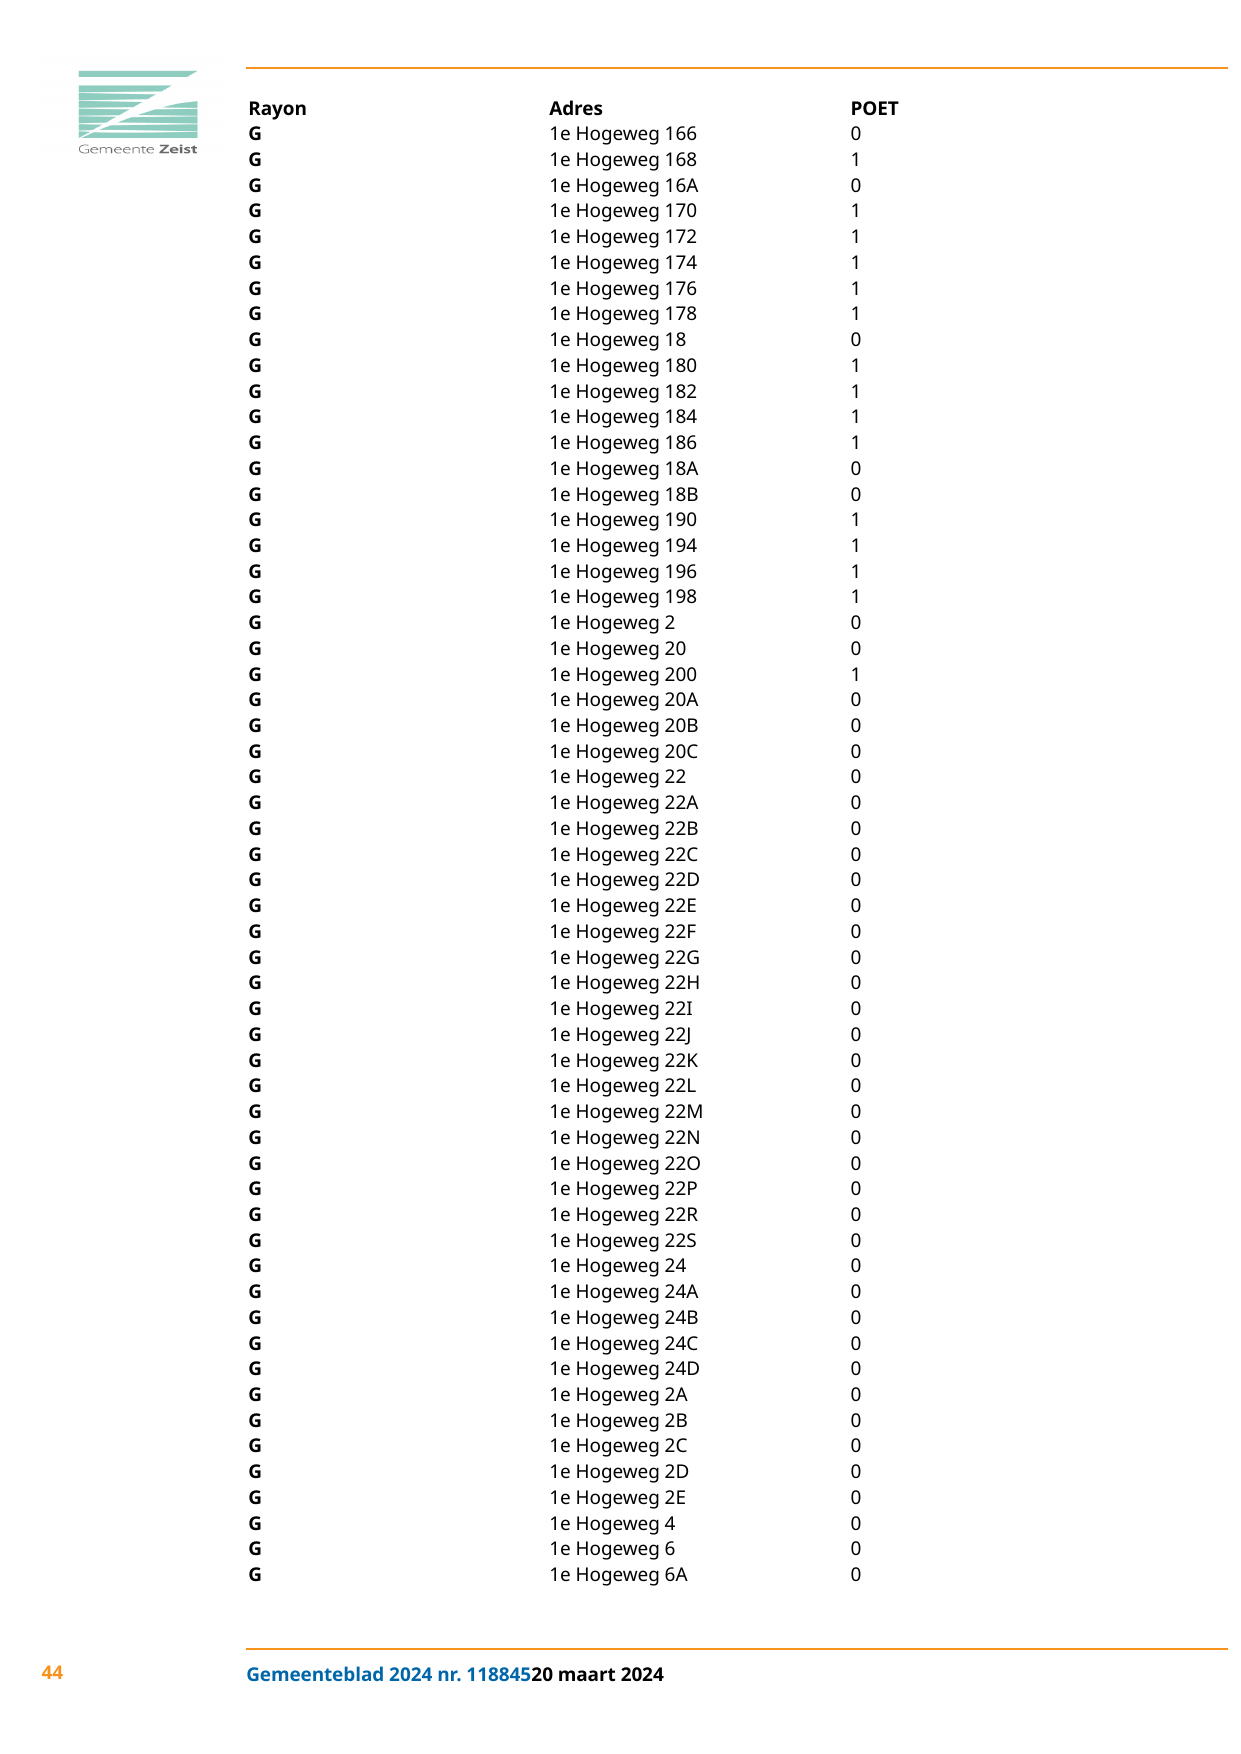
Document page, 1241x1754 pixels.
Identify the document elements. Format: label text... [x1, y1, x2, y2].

table_cell G [248, 712, 549, 738]
table_cell G [248, 404, 549, 429]
table_cell 1 [850, 275, 1152, 301]
table_cell 0 [850, 1484, 1152, 1510]
table_cell 0 [850, 1021, 1152, 1047]
table_cell 0 [850, 841, 1152, 867]
table_cell 0 [850, 1381, 1152, 1407]
table_cell 0 [850, 121, 1152, 146]
table_cell 0 [850, 1098, 1152, 1124]
table_cell 1e Hogeweg 22S [549, 1227, 850, 1253]
table_cell 0 [850, 815, 1152, 841]
table_cell G [248, 506, 549, 532]
table_cell 1e Hogeweg 2 [549, 609, 850, 635]
table_cell 1e Hogeweg 22H [549, 970, 850, 995]
table_cell 1e Hogeweg 2C [549, 1433, 850, 1458]
table_cell 1e Hogeweg 22I [549, 995, 850, 1021]
table_cell G [248, 1253, 549, 1278]
table_cell G [248, 1124, 549, 1150]
table_cell 1e Hogeweg 22B [549, 815, 850, 841]
table_cell 0 [850, 1433, 1152, 1458]
table_header POET [850, 95, 1152, 121]
picture [41, 47, 231, 172]
table_cell G [248, 1201, 549, 1227]
table_cell 1e Hogeweg 2A [549, 1381, 850, 1407]
table_cell G [248, 687, 549, 712]
table_cell 1e Hogeweg 22N [549, 1124, 850, 1150]
table_cell 1e Hogeweg 22K [549, 1047, 850, 1072]
table_cell G [248, 764, 549, 789]
table_cell 0 [850, 1150, 1152, 1175]
table_cell 0 [850, 944, 1152, 969]
table_cell G [248, 1407, 549, 1433]
table_cell G [248, 532, 549, 558]
table_cell 1e Hogeweg 22 [549, 764, 850, 789]
table_cell 1e Hogeweg 174 [549, 249, 850, 275]
table_cell 1e Hogeweg 170 [549, 198, 850, 223]
table_cell 0 [850, 1510, 1152, 1536]
table_cell G [248, 1227, 549, 1253]
table_cell 1e Hogeweg 24B [549, 1304, 850, 1330]
table_cell G [248, 1175, 549, 1201]
table_cell 1e Hogeweg 180 [549, 352, 850, 378]
table_cell 0 [850, 1047, 1152, 1072]
table_cell G [248, 815, 549, 841]
table_cell G [248, 1021, 549, 1047]
table_cell 1e Hogeweg 166 [549, 121, 850, 146]
table_cell 1e Hogeweg 200 [549, 661, 850, 687]
table_cell 0 [850, 1175, 1152, 1201]
table_cell G [248, 352, 549, 378]
table_cell 0 [850, 481, 1152, 506]
table_cell 1e Hogeweg 22E [549, 893, 850, 918]
table_cell 1e Hogeweg 198 [549, 584, 850, 609]
table_cell 1e Hogeweg 24C [549, 1330, 850, 1356]
table_cell G [248, 893, 549, 918]
table_cell 1e Hogeweg 186 [549, 429, 850, 455]
table_cell G [248, 867, 549, 892]
table_cell 1e Hogeweg 168 [549, 146, 850, 172]
table_cell 0 [850, 1201, 1152, 1227]
table_cell 1e Hogeweg 22P [549, 1175, 850, 1201]
table_cell 1e Hogeweg 18B [549, 481, 850, 506]
table_cell G [248, 455, 549, 481]
table_cell 1 [850, 404, 1152, 429]
table_cell 1e Hogeweg 20C [549, 738, 850, 764]
table_cell 0 [850, 687, 1152, 712]
table_cell G [248, 172, 549, 198]
table_cell 1e Hogeweg 6A [549, 1561, 850, 1587]
table_cell G [248, 1098, 549, 1124]
table_cell 1 [850, 301, 1152, 326]
table_cell 0 [850, 1561, 1152, 1587]
table_cell G [248, 841, 549, 867]
table_cell 1e Hogeweg 18 [549, 326, 850, 352]
table_cell 0 [850, 712, 1152, 738]
table_cell 1e Hogeweg 16A [549, 172, 850, 198]
table_cell 1e Hogeweg 22D [549, 867, 850, 892]
table_cell 1e Hogeweg 172 [549, 224, 850, 249]
table_cell 0 [850, 970, 1152, 995]
table_cell 1 [850, 249, 1152, 275]
table_cell G [248, 1073, 549, 1098]
table_cell 1e Hogeweg 20A [549, 687, 850, 712]
table_cell G [248, 429, 549, 455]
table_cell 1 [850, 352, 1152, 378]
table_cell 0 [850, 995, 1152, 1021]
table_cell 1e Hogeweg 24 [549, 1253, 850, 1278]
table_cell G [248, 1484, 549, 1510]
table_cell 0 [850, 1304, 1152, 1330]
table_cell 1e Hogeweg 6 [549, 1536, 850, 1561]
table_cell G [248, 121, 549, 146]
table_cell 0 [850, 1073, 1152, 1098]
table_cell 0 [850, 1459, 1152, 1484]
table_cell G [248, 661, 549, 687]
table_cell 1 [850, 198, 1152, 223]
table_cell 1e Hogeweg 2D [549, 1459, 850, 1484]
table_cell G [248, 609, 549, 635]
table_cell 1 [850, 378, 1152, 403]
table_cell 0 [850, 172, 1152, 198]
table_cell 1e Hogeweg 22J [549, 1021, 850, 1047]
table_cell 0 [850, 893, 1152, 918]
table_cell G [248, 1304, 549, 1330]
table_cell 1e Hogeweg 2E [549, 1484, 850, 1510]
table_cell 1e Hogeweg 22G [549, 944, 850, 969]
table_cell G [248, 249, 549, 275]
table_cell 1e Hogeweg 194 [549, 532, 850, 558]
table_cell 1e Hogeweg 22L [549, 1073, 850, 1098]
table_cell G [248, 1150, 549, 1175]
table_cell G [248, 1536, 549, 1561]
table_cell 1 [850, 584, 1152, 609]
table_cell 0 [850, 1227, 1152, 1253]
table_cell 1 [850, 661, 1152, 687]
table_cell 0 [850, 790, 1152, 815]
table_cell G [248, 1433, 549, 1458]
table_cell 0 [850, 1124, 1152, 1150]
table_cell 0 [850, 1356, 1152, 1381]
table_cell 1 [850, 558, 1152, 584]
table_cell G [248, 146, 549, 172]
table_cell 0 [850, 867, 1152, 892]
table_cell 1 [850, 429, 1152, 455]
table_cell G [248, 918, 549, 944]
table_cell G [248, 738, 549, 764]
table_cell 1e Hogeweg 22M [549, 1098, 850, 1124]
table_cell G [248, 1561, 549, 1587]
table_cell 1 [850, 224, 1152, 249]
table_cell G [248, 1459, 549, 1484]
table_header Adres [549, 95, 850, 121]
table_cell 0 [850, 1330, 1152, 1356]
table_cell G [248, 301, 549, 326]
table_cell G [248, 198, 549, 223]
table_cell 1e Hogeweg 24D [549, 1356, 850, 1381]
table_cell G [248, 944, 549, 969]
table_cell G [248, 326, 549, 352]
table_cell 0 [850, 455, 1152, 481]
table_header Rayon [248, 95, 549, 121]
table_cell 1e Hogeweg 22O [549, 1150, 850, 1175]
table_cell 1e Hogeweg 182 [549, 378, 850, 403]
table_cell G [248, 1510, 549, 1536]
table_cell 0 [850, 1253, 1152, 1278]
table_cell 0 [850, 635, 1152, 661]
table_cell G [248, 378, 549, 403]
table_cell 1 [850, 146, 1152, 172]
table_cell 1e Hogeweg 22R [549, 1201, 850, 1227]
table_cell 1e Hogeweg 196 [549, 558, 850, 584]
table_cell G [248, 224, 549, 249]
table_cell G [248, 635, 549, 661]
table_cell 0 [850, 764, 1152, 789]
table_cell G [248, 790, 549, 815]
table_cell G [248, 1047, 549, 1072]
table_cell G [248, 1278, 549, 1304]
table_cell 1e Hogeweg 184 [549, 404, 850, 429]
table_cell 0 [850, 1278, 1152, 1304]
table_cell 1e Hogeweg 24A [549, 1278, 850, 1304]
table_cell 1e Hogeweg 178 [549, 301, 850, 326]
table_cell 0 [850, 918, 1152, 944]
table_cell G [248, 584, 549, 609]
table_cell G [248, 481, 549, 506]
table_cell 1e Hogeweg 2B [549, 1407, 850, 1433]
table_cell G [248, 275, 549, 301]
table_cell 1e Hogeweg 20 [549, 635, 850, 661]
table_cell G [248, 1381, 549, 1407]
table_cell G [248, 995, 549, 1021]
table_cell 0 [850, 1536, 1152, 1561]
table_cell 1e Hogeweg 176 [549, 275, 850, 301]
table_cell 1e Hogeweg 22F [549, 918, 850, 944]
table_cell G [248, 558, 549, 584]
table_cell 1e Hogeweg 20B [549, 712, 850, 738]
table_cell G [248, 1330, 549, 1356]
table_cell 0 [850, 1407, 1152, 1433]
table_cell 1e Hogeweg 18A [549, 455, 850, 481]
table_cell 1 [850, 532, 1152, 558]
table_cell G [248, 970, 549, 995]
table_cell 1e Hogeweg 190 [549, 506, 850, 532]
table_cell 1e Hogeweg 22C [549, 841, 850, 867]
table_cell 1e Hogeweg 22A [549, 790, 850, 815]
table_cell 0 [850, 738, 1152, 764]
table_cell G [248, 1356, 549, 1381]
table_cell 0 [850, 609, 1152, 635]
table_cell 1 [850, 506, 1152, 532]
table_cell 0 [850, 326, 1152, 352]
table_cell 1e Hogeweg 4 [549, 1510, 850, 1536]
